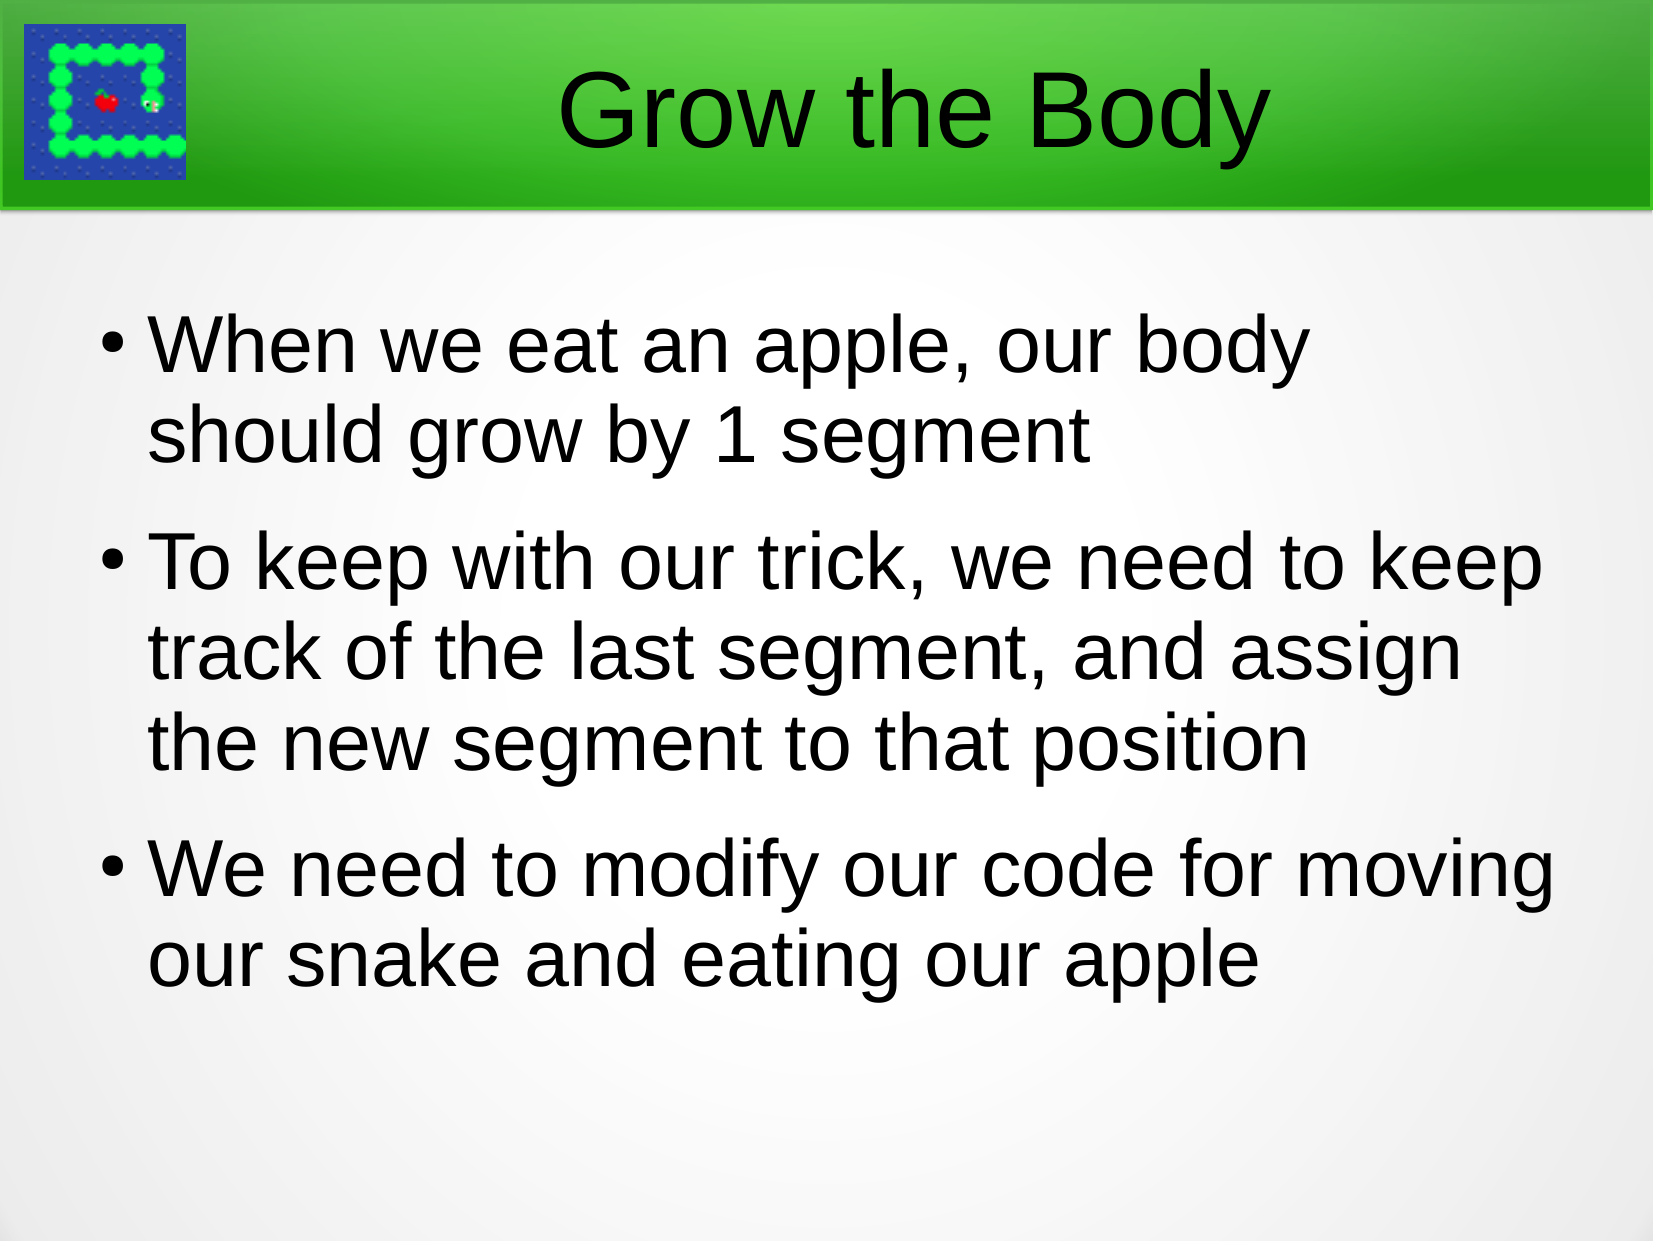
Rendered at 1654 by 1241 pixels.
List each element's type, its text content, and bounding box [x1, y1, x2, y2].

title Grow the Body [195, 30, 1636, 190]
picture [24, 24, 186, 180]
list When we eat an apple, our body should grow by 1 segment To keep with our trick, we need to keep track of the last segment, and assign the new segment to that position We need to modify our code for moving our snake and eating our apple [82, 299, 1561, 1141]
